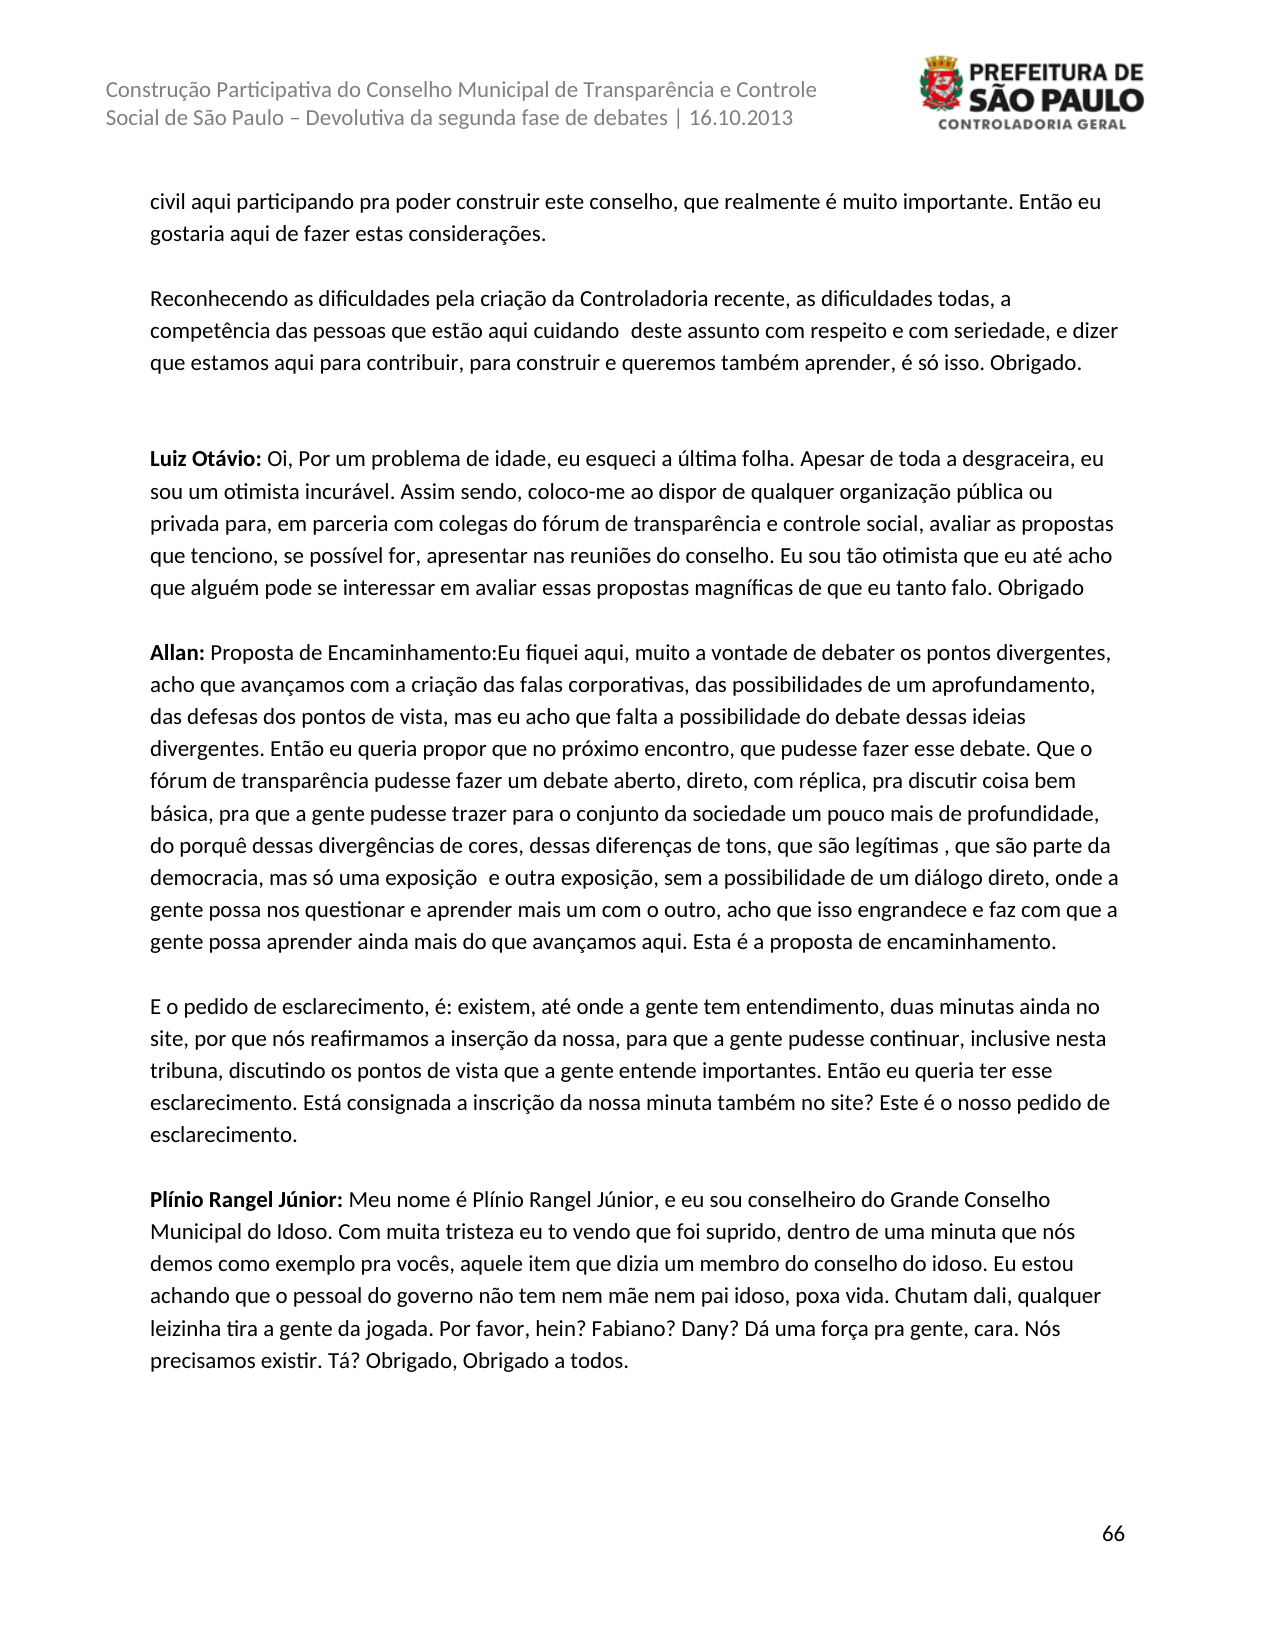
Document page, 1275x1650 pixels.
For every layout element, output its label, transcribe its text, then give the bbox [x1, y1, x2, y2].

text civil aqui participando pra poder construir este conselho, que realmente é muito importante. Então eu gostaria aqui de fazer estas considerações. [150, 187, 1125, 247]
text Luiz Otávio: Oi, Por um problema de idade, eu esqueci a última folha. Apesar de toda a desgraceira, eu sou um otimista incurável. Assim sendo, coloco-me ao dispor de qualquer organização pública ou privada para, em parceria com colegas do fórum de transparência e controle social, avaliar as propostas que tenciono, se possível for, apresentar nas reuniões do conselho. Eu sou tão otimista que eu até acho que alguém pode se interessar em avaliar essas propostas magníficas de que eu tanto falo. Obrigado [150, 444, 1125, 601]
text Allan: Proposta de Encaminhamento:Eu fiquei aqui, muito a vontade de debater os pontos divergentes, acho que avançamos com a criação das falas corporativas, das possibilidades de um aprofundamento, das defesas dos pontos de vista, mas eu acho que falta a possibilidade do debate dessas ideias divergentes. Então eu queria propor que no próximo encontro, que pudesse fazer esse debate. Que o fórum de transparência pudesse fazer um debate aberto, direto, com réplica, pra discutir coisa bem básica, pra que a gente pudesse trazer para o conjunto da sociedade um pouco mais de profundidade, do porquê dessas divergências de cores, dessas diferenças de tons, que são legítimas , que são parte da democracia, mas só uma exposição e outra exposição, sem a possibilidade de um diálogo direto, onde a gente possa nos questionar e aprender mais um com o outro, acho que isso engrandece e faz com que a gente possa aprender ainda mais do que avançamos aqui. Esta é a proposta de encaminhamento. [150, 638, 1125, 955]
picture [911, 47, 1154, 141]
text Reconhecendo as dificuldades pela criação da Controladoria recente, as dificuldades todas, a competência das pessoas que estão aqui cuidando deste assunto com respeito e com seriedade, e dizer que estamos aqui para contribuir, para construir e queremos também aprender, é só isso. Obrigado. [150, 284, 1125, 376]
text Plínio Rangel Júnior: Meu nome é Plínio Rangel Júnior, e eu sou conselheiro do Grande Conselho Municipal do Idoso. Com muita tristeza eu to vendo que foi suprido, dentro de uma minuta que nós demos como exemplo pra vocês, aquele item que dizia um membro do conselho do idoso. Eu estou achando que o pessoal do governo não tem nem mãe nem pai idoso, poxa vida. Chutam dali, qualquer leizinha tira a gente da jogada. Por favor, hein? Fabiano? Dany? Dá uma força pra gente, cara. Nós precisamos existir. Tá? Obrigado, Obrigado a todos. [150, 1153, 1125, 1374]
text E o pedido de esclarecimento, é: existem, até onde a gente tem entendimento, duas minutas ainda no site, por que nós reafirmamos a inserção da nossa, para que a gente pudesse continuar, inclusive nesta tribuna, discutindo os pontos de vista que a gente entende importantes. Então eu queria ter esse esclarecimento. Está consignada a inscrição da nossa minuta também no site? Este é o nosso pedido de esclarecimento. [150, 992, 1125, 1148]
